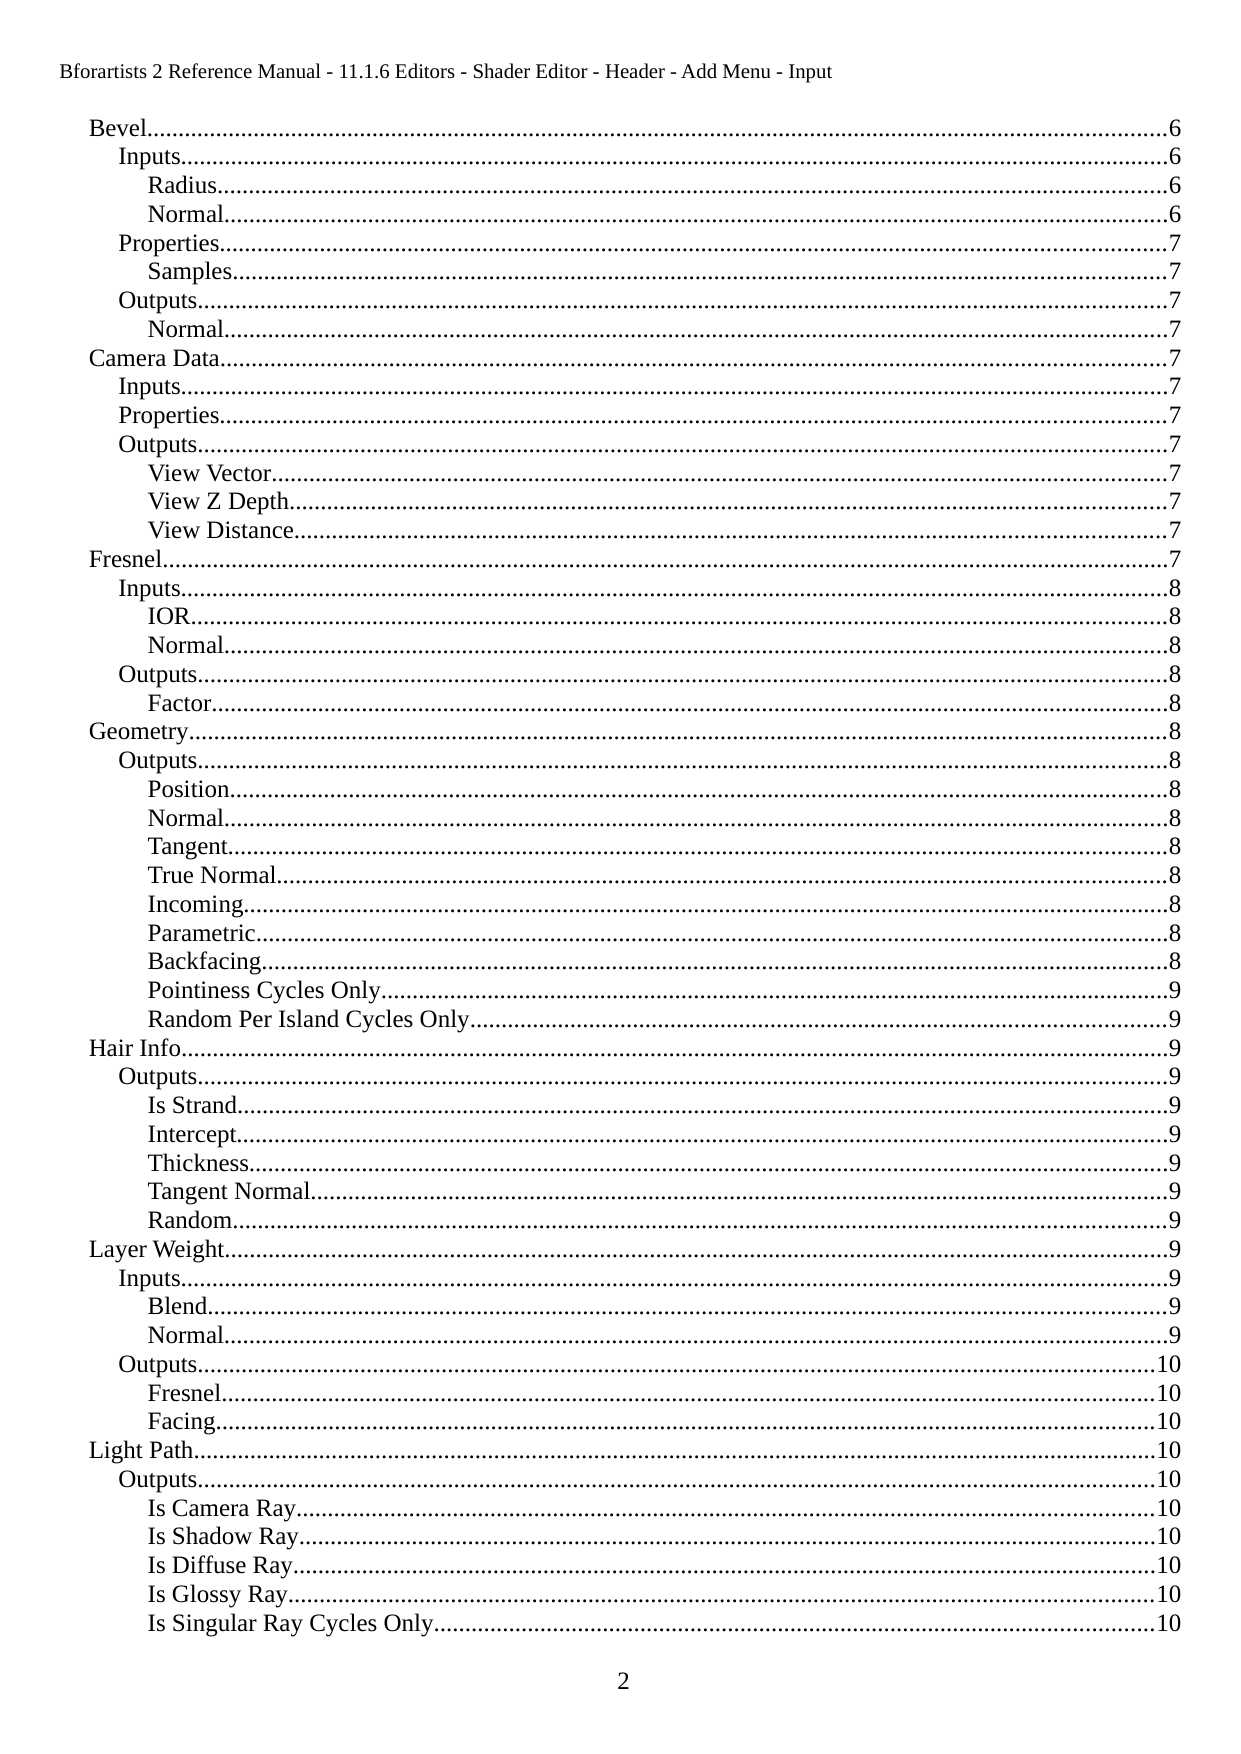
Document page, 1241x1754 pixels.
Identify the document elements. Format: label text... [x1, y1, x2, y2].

text Light Path 10 [88, 1435, 1181, 1464]
text Blend 9 [147, 1291, 1181, 1320]
text Thickness 9 [147, 1148, 1181, 1176]
text Outputs 8 [118, 659, 1181, 688]
text View Z Depth 7 [147, 486, 1181, 515]
text Parametric 8 [147, 918, 1181, 946]
text IOR 8 [147, 601, 1181, 630]
text Backfacing 8 [147, 946, 1181, 975]
text Radius 6 [147, 170, 1181, 199]
text Is Glossy Ray 10 [147, 1579, 1181, 1608]
text View Vector 7 [147, 458, 1181, 486]
text Bevel 6 [88, 113, 1181, 141]
text Is Camera Ray 10 [147, 1493, 1181, 1521]
text Outputs 9 [118, 1061, 1181, 1090]
text Random 9 [147, 1205, 1181, 1234]
text Properties 7 [118, 228, 1181, 256]
text Fresnel 7 [88, 544, 1181, 573]
text Geometry 8 [88, 716, 1181, 745]
text Is Diffuse Ray 10 [147, 1550, 1181, 1579]
text Outputs 7 [118, 285, 1181, 314]
text Camera Data 7 [88, 343, 1181, 371]
text Properties 7 [118, 400, 1181, 429]
text Normal 8 [147, 630, 1181, 659]
text Pointiness Cycles Only 9 [147, 975, 1181, 1004]
text View Distance 7 [147, 515, 1181, 544]
text Samples 7 [147, 256, 1181, 285]
text Is Singular Ray Cycles Only 10 [147, 1608, 1181, 1636]
text Layer Weight 9 [88, 1234, 1181, 1263]
text Factor 8 [147, 688, 1181, 716]
text Facing 10 [147, 1406, 1181, 1435]
text Is Strand 9 [147, 1090, 1181, 1119]
text True Normal 8 [147, 860, 1181, 889]
text Fresnel 10 [147, 1378, 1181, 1406]
text Position 8 [147, 774, 1181, 803]
text Incoming 8 [147, 889, 1181, 918]
text Inputs 6 [118, 141, 1181, 170]
text Intercept 9 [147, 1119, 1181, 1148]
text Outputs 8 [118, 745, 1181, 774]
text Random Per Island Cycles Only 9 [147, 1004, 1181, 1033]
text Normal 9 [147, 1320, 1181, 1349]
text Inputs 7 [118, 371, 1181, 400]
text Normal 7 [147, 314, 1181, 343]
text Outputs 10 [118, 1464, 1181, 1493]
text Normal 6 [147, 199, 1181, 228]
text Is Shadow Ray 10 [147, 1521, 1181, 1550]
text Outputs 10 [118, 1349, 1181, 1378]
text Tangent Normal 9 [147, 1176, 1181, 1205]
text Normal 8 [147, 803, 1181, 831]
text Hair Info 9 [88, 1033, 1181, 1061]
text Inputs 9 [118, 1263, 1181, 1291]
text Outputs 7 [118, 429, 1181, 458]
text Inputs 8 [118, 573, 1181, 601]
text Tangent 8 [147, 831, 1181, 860]
